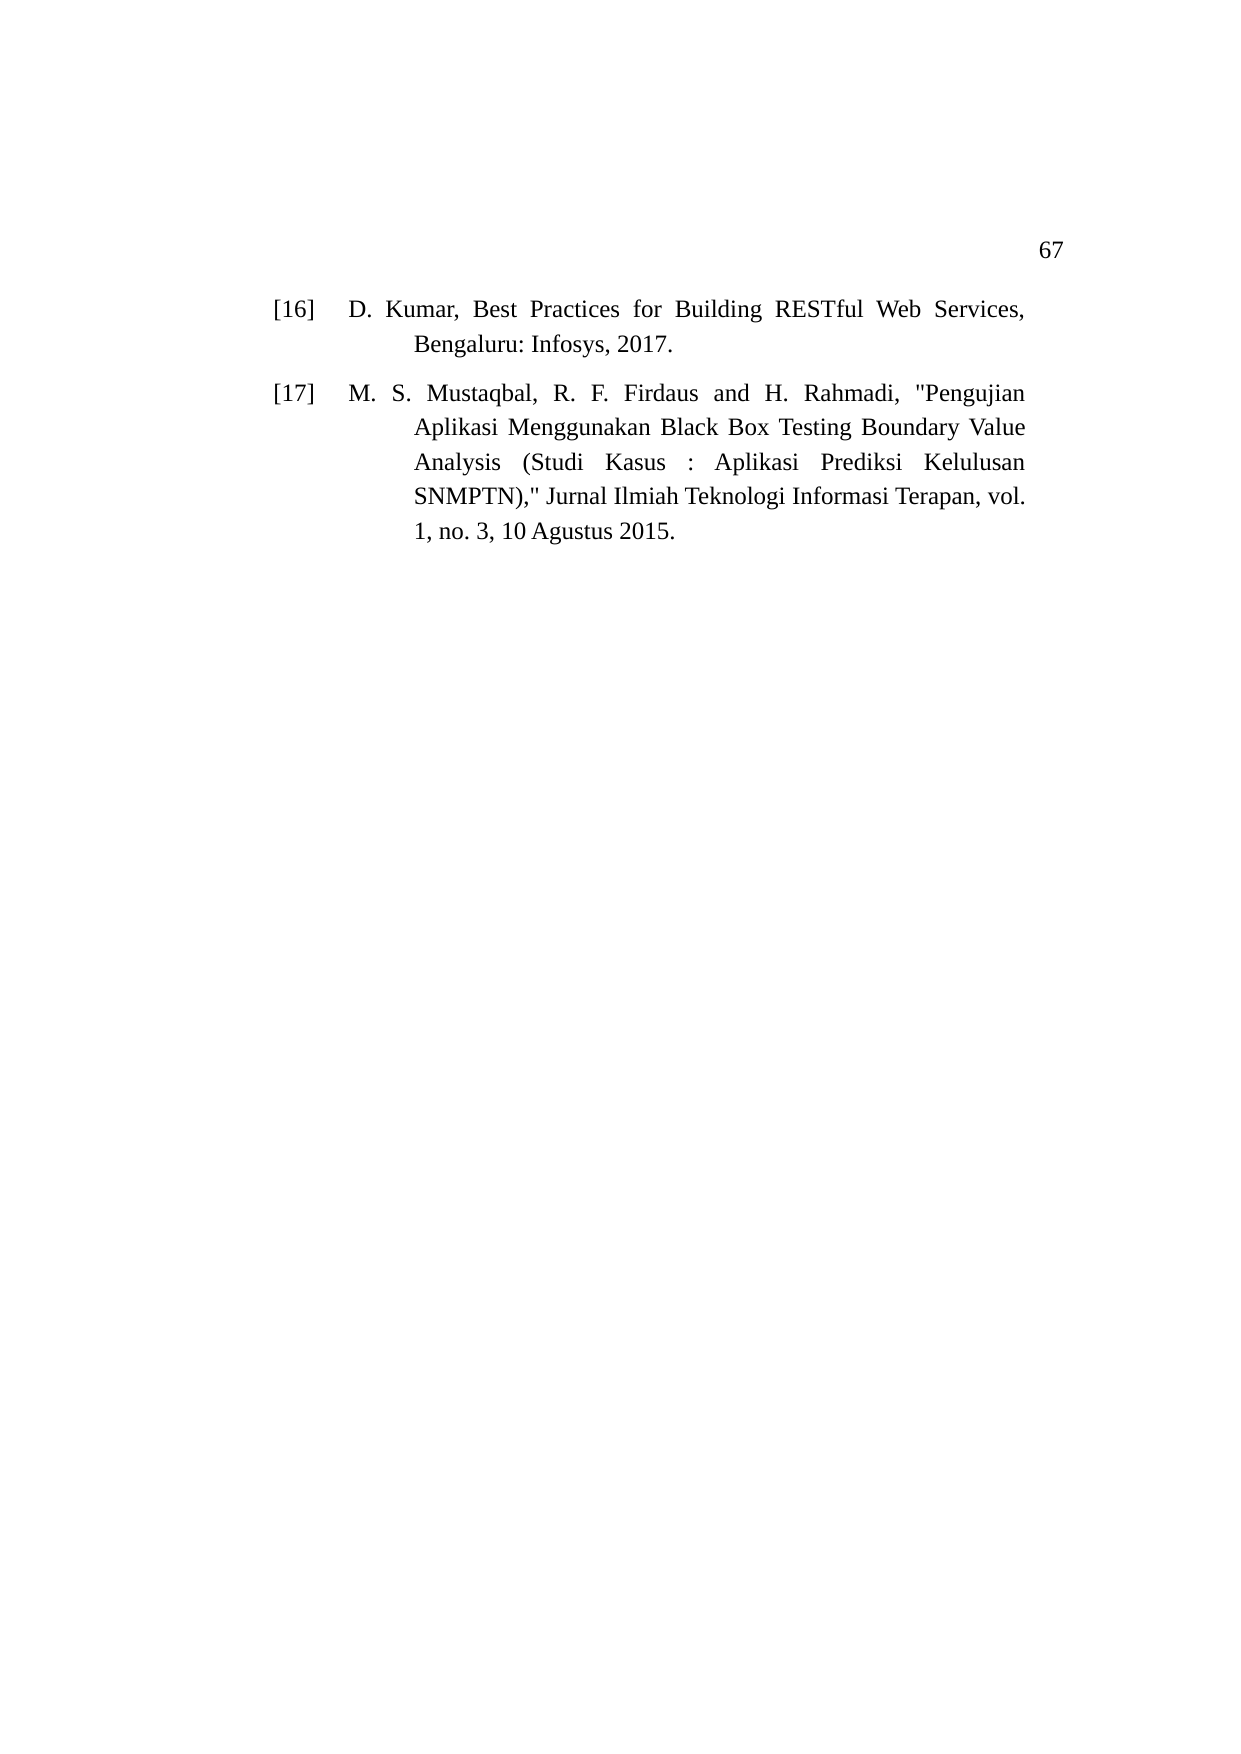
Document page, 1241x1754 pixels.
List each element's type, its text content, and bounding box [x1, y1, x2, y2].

list D. Kumar, Best Practices for Building RESTful Web Services, Bengaluru: Infosys, 2017. [273, 294, 1026, 357]
list M. S. Mustaqbal, R. F. Firdaus and H. Rahmadi, "Pengujian Aplikasi Menggunakan Black Box Testing Boundary Value Analysis (Studi Kasus : Aplikasi Prediksi Kelulusan SNMPTN)," Jurnal Ilmiah Teknologi Informasi Terapan, vol. 1, no. 3, 10 Agustus 2015. [273, 378, 1026, 544]
